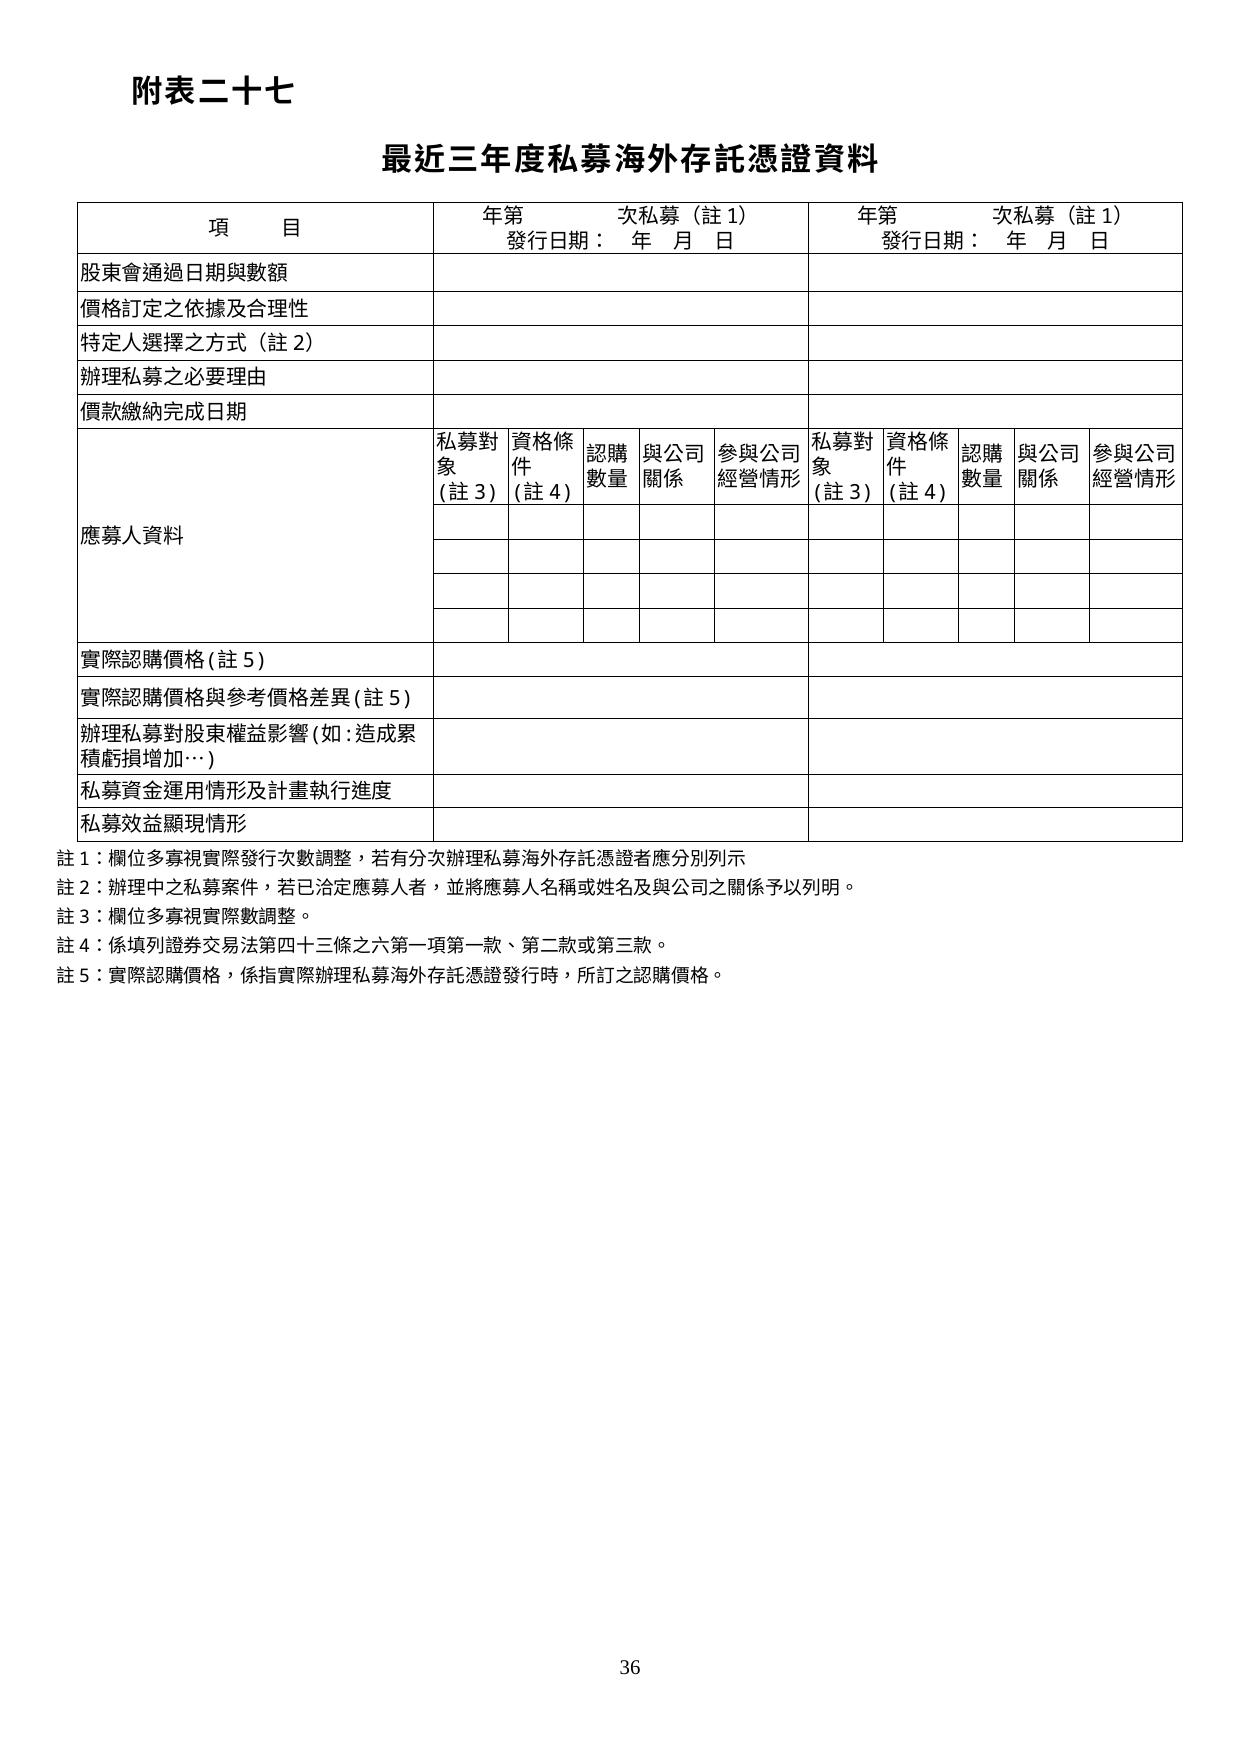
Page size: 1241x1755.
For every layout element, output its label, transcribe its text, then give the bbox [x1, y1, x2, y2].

table_cell 參與公司經營情形 [715, 429, 808, 504]
table_cell [509, 505, 583, 539]
table_cell [884, 505, 958, 539]
table_cell [1090, 505, 1182, 539]
table_cell [884, 540, 958, 573]
table_cell 與公司關係 [640, 429, 714, 504]
table_cell 與公司關係 [1015, 429, 1089, 504]
table_cell [809, 719, 1182, 774]
table_cell 認購數量 [584, 429, 639, 504]
table_cell [509, 609, 583, 642]
table_cell [809, 292, 1182, 325]
table_cell [434, 609, 508, 642]
table_cell [809, 808, 1182, 841]
table_cell [959, 609, 1014, 642]
table_cell [809, 505, 883, 539]
text 註2：辦理中之私募案件，若已洽定應募人者，並將應募人名稱或姓名及與公司之關係予以列明。 [56, 871, 1128, 900]
table_cell [809, 395, 1182, 428]
table_cell [640, 540, 714, 573]
table_cell [640, 574, 714, 607]
table_cell 參與公司經營情形 [1090, 429, 1182, 504]
table_header 年第 次私募（註1） 發行日期： 年 月 日 [434, 203, 808, 253]
table_cell 私募對象 (註3) [809, 429, 883, 504]
table_cell 特定人選擇之方式（註2） [78, 326, 433, 359]
table_cell [809, 326, 1182, 359]
table_cell [434, 719, 808, 774]
table_cell [434, 775, 808, 807]
table_cell [959, 540, 1014, 573]
table_cell 資格條件 (註4) [884, 429, 958, 504]
table_cell [715, 574, 808, 607]
table_cell [809, 540, 883, 573]
text 註5：實際認購價格，係指實際辦理私募海外存託憑證發行時，所訂之認購價格。 [56, 959, 1128, 988]
text 附表二十七 [131, 67, 1128, 112]
table_cell [509, 540, 583, 573]
table_cell [434, 395, 808, 428]
table_cell [584, 609, 639, 642]
table_cell [640, 505, 714, 539]
table_cell [1090, 574, 1182, 607]
table_cell [434, 677, 808, 718]
table_cell [715, 540, 808, 573]
table_cell [640, 609, 714, 642]
table_cell [434, 361, 808, 394]
table_header 項 目 [78, 203, 433, 253]
table_cell 私募效益顯現情形 [78, 808, 433, 841]
table_cell [1015, 574, 1089, 607]
table_cell [434, 574, 508, 607]
table_cell 辦理私募之必要理由 [78, 361, 433, 394]
table_cell [434, 643, 808, 676]
table_cell 價格訂定之依據及合理性 [78, 292, 433, 325]
table_cell [584, 505, 639, 539]
table_cell [1015, 609, 1089, 642]
table_cell [715, 505, 808, 539]
table_cell [959, 574, 1014, 607]
table_cell 認購數量 [959, 429, 1014, 504]
table_cell 實際認購價格(註5) [78, 643, 433, 676]
table_cell [434, 540, 508, 573]
table_cell [509, 574, 583, 607]
table_cell [434, 505, 508, 539]
table_cell [809, 254, 1182, 291]
table_cell [434, 292, 808, 325]
table_cell 應募人資料 [78, 429, 433, 642]
table_cell [1015, 540, 1089, 573]
table_cell 價款繳納完成日期 [78, 395, 433, 428]
table_cell [809, 609, 883, 642]
table_cell 實際認購價格與參考價格差異(註5) [78, 677, 433, 718]
table_cell [1015, 505, 1089, 539]
table_header 年第 次私募（註1） 發行日期： 年 月 日 [809, 203, 1182, 253]
table_cell [434, 326, 808, 359]
table_cell [809, 775, 1182, 807]
table_cell [584, 574, 639, 607]
table_cell [809, 643, 1182, 676]
table_cell [809, 677, 1182, 718]
table_cell 股東會通過日期與數額 [78, 254, 433, 291]
table_cell 私募資金運用情形及計畫執行進度 [78, 775, 433, 807]
table_cell [809, 574, 883, 607]
table_cell [884, 609, 958, 642]
table_cell 私募對象 (註3) [434, 429, 508, 504]
table_cell [715, 609, 808, 642]
table_cell [959, 505, 1014, 539]
table_cell 辦理私募對股東權益影響(如:造成累積虧損增加…) [78, 719, 433, 774]
text 最近三年度私募海外存託憑證資料 [131, 134, 1128, 180]
text 註1：欄位多寡視實際發行次數調整，若有分次辦理私募海外存託憑證者應分別列示 [56, 842, 1128, 871]
table_cell 資格條件 (註4) [509, 429, 583, 504]
table_cell [884, 574, 958, 607]
table_cell [584, 540, 639, 573]
table_cell [1090, 540, 1182, 573]
text 註4：係填列證券交易法第四十三條之六第一項第一款、第二款或第三款。 [56, 929, 1128, 959]
text 註3：欄位多寡視實際數調整。 [56, 900, 1128, 929]
table_cell [434, 254, 808, 291]
table_cell [434, 808, 808, 841]
table_cell [1090, 609, 1182, 642]
table_cell [809, 361, 1182, 394]
